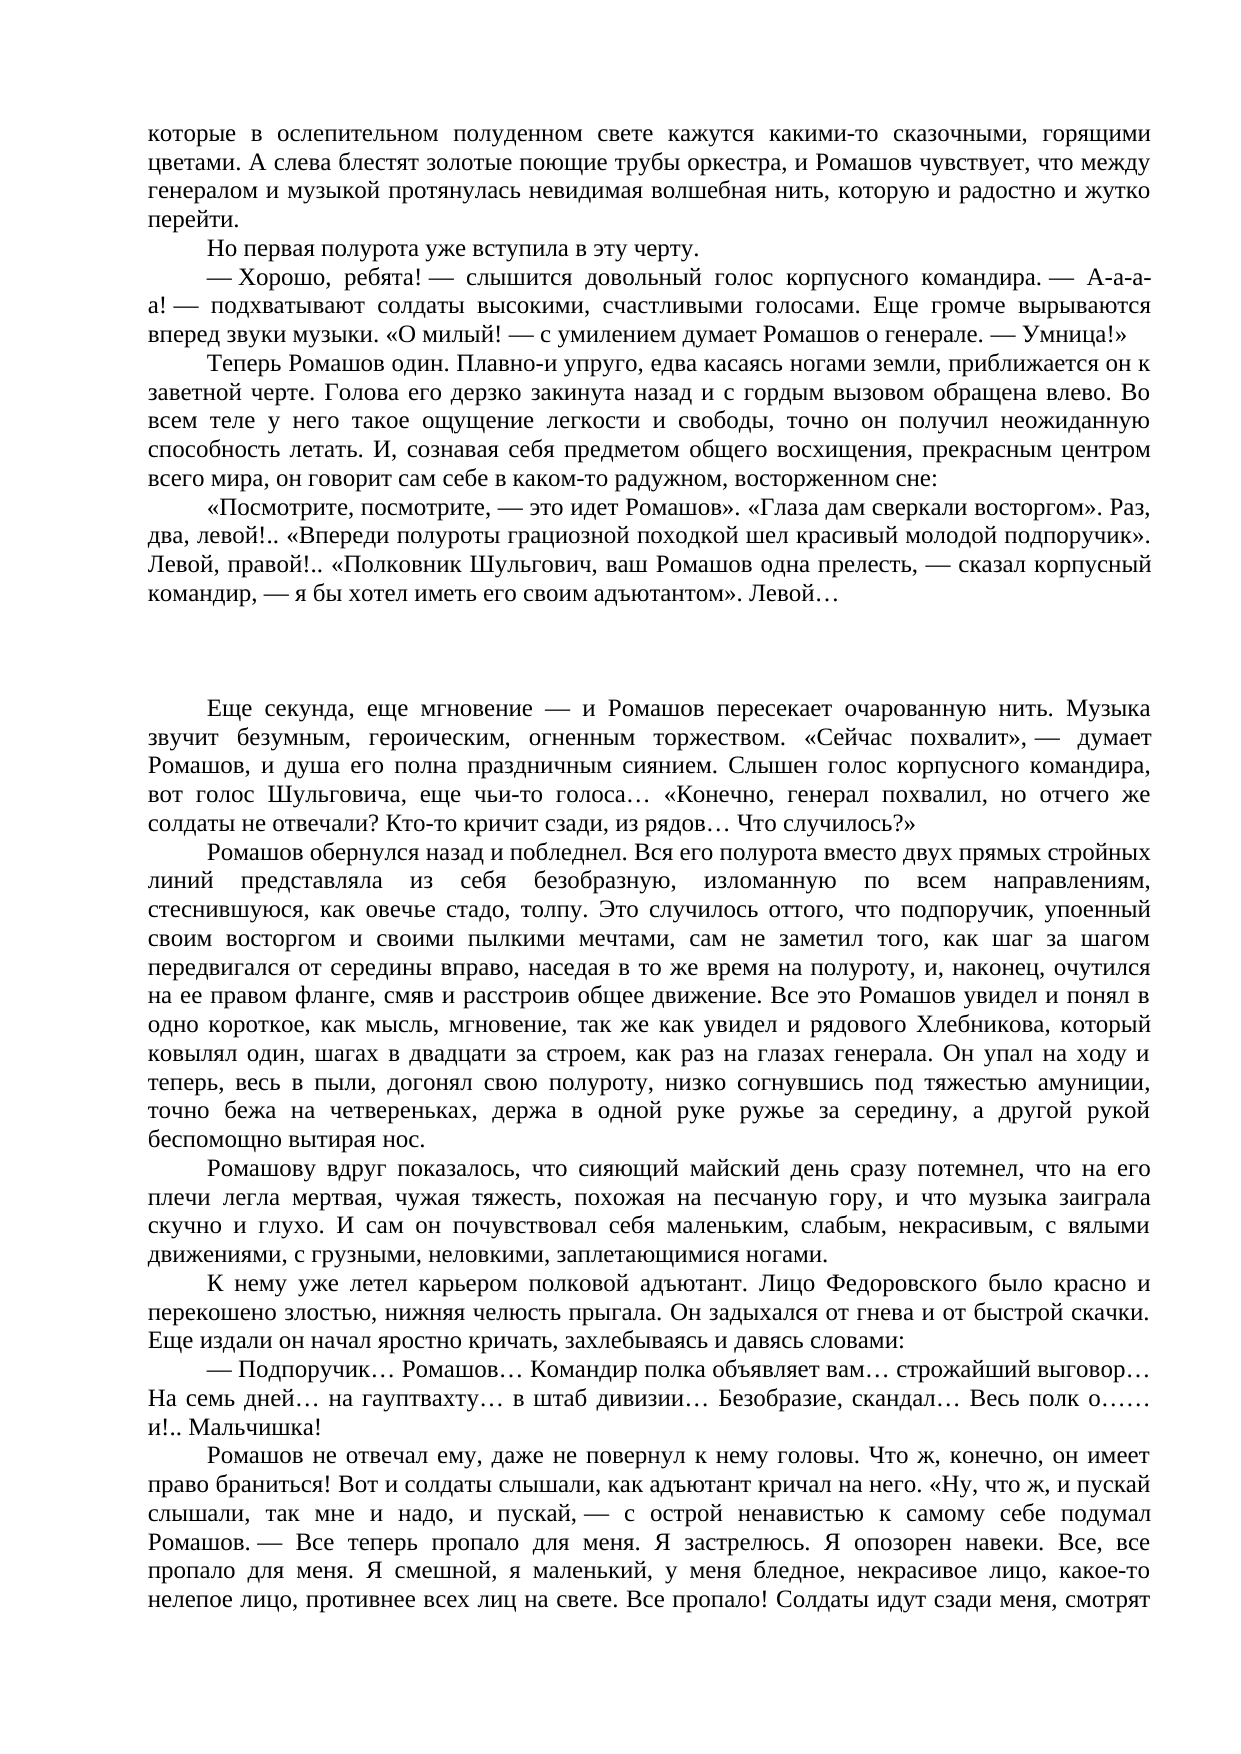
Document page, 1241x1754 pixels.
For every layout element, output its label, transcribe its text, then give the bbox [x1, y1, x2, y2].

text «Посмотрите, посмотрите, — это идет Ромашов». «Глаза дам сверкали восторгом». Раз, два, левой!.. «Впереди полуроты грациозной походкой шел красивый молодой подпоручик». Левой, правой!.. «Полковник Шульгович, ваш Ромашов одна прелесть, — сказал корпусный командир, — я бы хотел иметь его своим адъютантом». Левой… [148, 492, 1152, 607]
text Ромашов обернулся назад и побледнел. Вся его полурота вместо двух прямых стройных линий представляла из себя безобразную, изломанную по всем направлениям, стеснившуюся, как овечье стадо, толпу. Это случилось оттого, что подпоручик, упоенный своим восторгом и своими пылкими мечтами, сам не заметил того, как шаг за шагом передвигался от середины вправо, наседая в то же время на полуроту, и, наконец, очутился на ее правом фланге, смяв и расстроив общее движение. Все это Ромашов увидел и понял в одно короткое, как мысль, мгновение, так же как увидел и рядового Хлебникова, который ковылял один, шагах в двадцати за строем, как раз на глазах генерала. Он упал на ходу и теперь, весь в пыли, догонял свою полуроту, низко согнувшись под тяжестью амуниции, точно бежа на четвереньках, держа в одной руке ружье за середину, а другой рукой беспомощно вытирая нос. [148, 837, 1152, 1153]
text которые в ослепительном полуденном свете кажутся какими-то сказочными, горящими цветами. А слева блестят золотые поющие трубы оркестра, и Ромашов чувствует, что между генералом и музыкой протянулась невидимая волшебная нить, которую и радостно и жутко перейти. [148, 118, 1152, 233]
text Ромашов не отвечал ему, даже не повернул к нему головы. Что ж, конечно, он имеет право браниться! Вот и солдаты слышали, как адъютант кричал на него. «Ну, что ж, и пускай слышали, так мне и надо, и пускай, — с острой ненавистью к самому себе подумал Ромашов. — Все теперь пропало для меня. Я застрелюсь. Я опозорен навеки. Все, все пропало для меня. Я смешной, я маленький, у меня бледное, некрасивое лицо, какое-то нелепое лицо, противнее всех лиц на свете. Все пропало! Солдаты идут сзади меня, смотрят [148, 1441, 1152, 1613]
text — Подпоручик… Ромашов… Командир полка объявляет вам… строжайший выговор… На семь дней… на гауптвахту… в штаб дивизии… Безобразие, скандал… Весь полк о…… и!.. Мальчишка! [148, 1354, 1152, 1441]
text Ромашову вдруг показалось, что сияющий майский день сразу потемнел, что на его плечи легла мертвая, чужая тяжесть, похожая на песчаную гору, и что музыка заиграла скучно и глухо. И сам он почувствовал себя маленьким, слабым, некрасивым, с вялыми движениями, с грузными, неловкими, заплетающимися ногами. [148, 1153, 1152, 1268]
text К нему уже летел карьером полковой адъютант. Лицо Федоровского было красно и перекошено злостью, нижняя челюсть прыгала. Он задыхался от гнева и от быстрой скачки. Еще издали он начал яростно кричать, захлебываясь и давясь словами: [148, 1268, 1152, 1354]
text Но первая полурота уже вступила в эту черту. [148, 233, 1152, 262]
text Теперь Ромашов один. Плавно-и упруго, едва касаясь ногами земли, приближается он к заветной черте. Голова его дерзко закинута назад и с гордым вызовом обращена влево. Во всем теле у него такое ощущение легкости и свободы, точно он получил неожиданную способность летать. И, сознавая себя предметом общего восхищения, прекрасным центром всего мира, он говорит сам себе в каком-то радужном, восторженном сне: [148, 348, 1152, 492]
text Еще секунда, еще мгновение — и Ромашов пересекает очарованную нить. Музыка звучит безумным, героическим, огненным торжеством. «Сейчас похвалит», — думает Ромашов, и душа его полна праздничным сиянием. Слышен голос корпусного командира, вот голос Шульговича, еще чьи-то голоса… «Конечно, генерал похвалил, но отчего же солдаты не отвечали? Кто-то кричит сзади, из рядов… Что случилось?» [148, 693, 1152, 837]
text — Хорошо, ребята! — слышится довольный голос корпусного командира. — А-а-а-а! — подхватывают солдаты высокими, счастливыми голосами. Еще громче вырываются вперед звуки музыки. «О милый! — с умилением думает Ромашов о генерале. — Умница!» [148, 262, 1152, 348]
